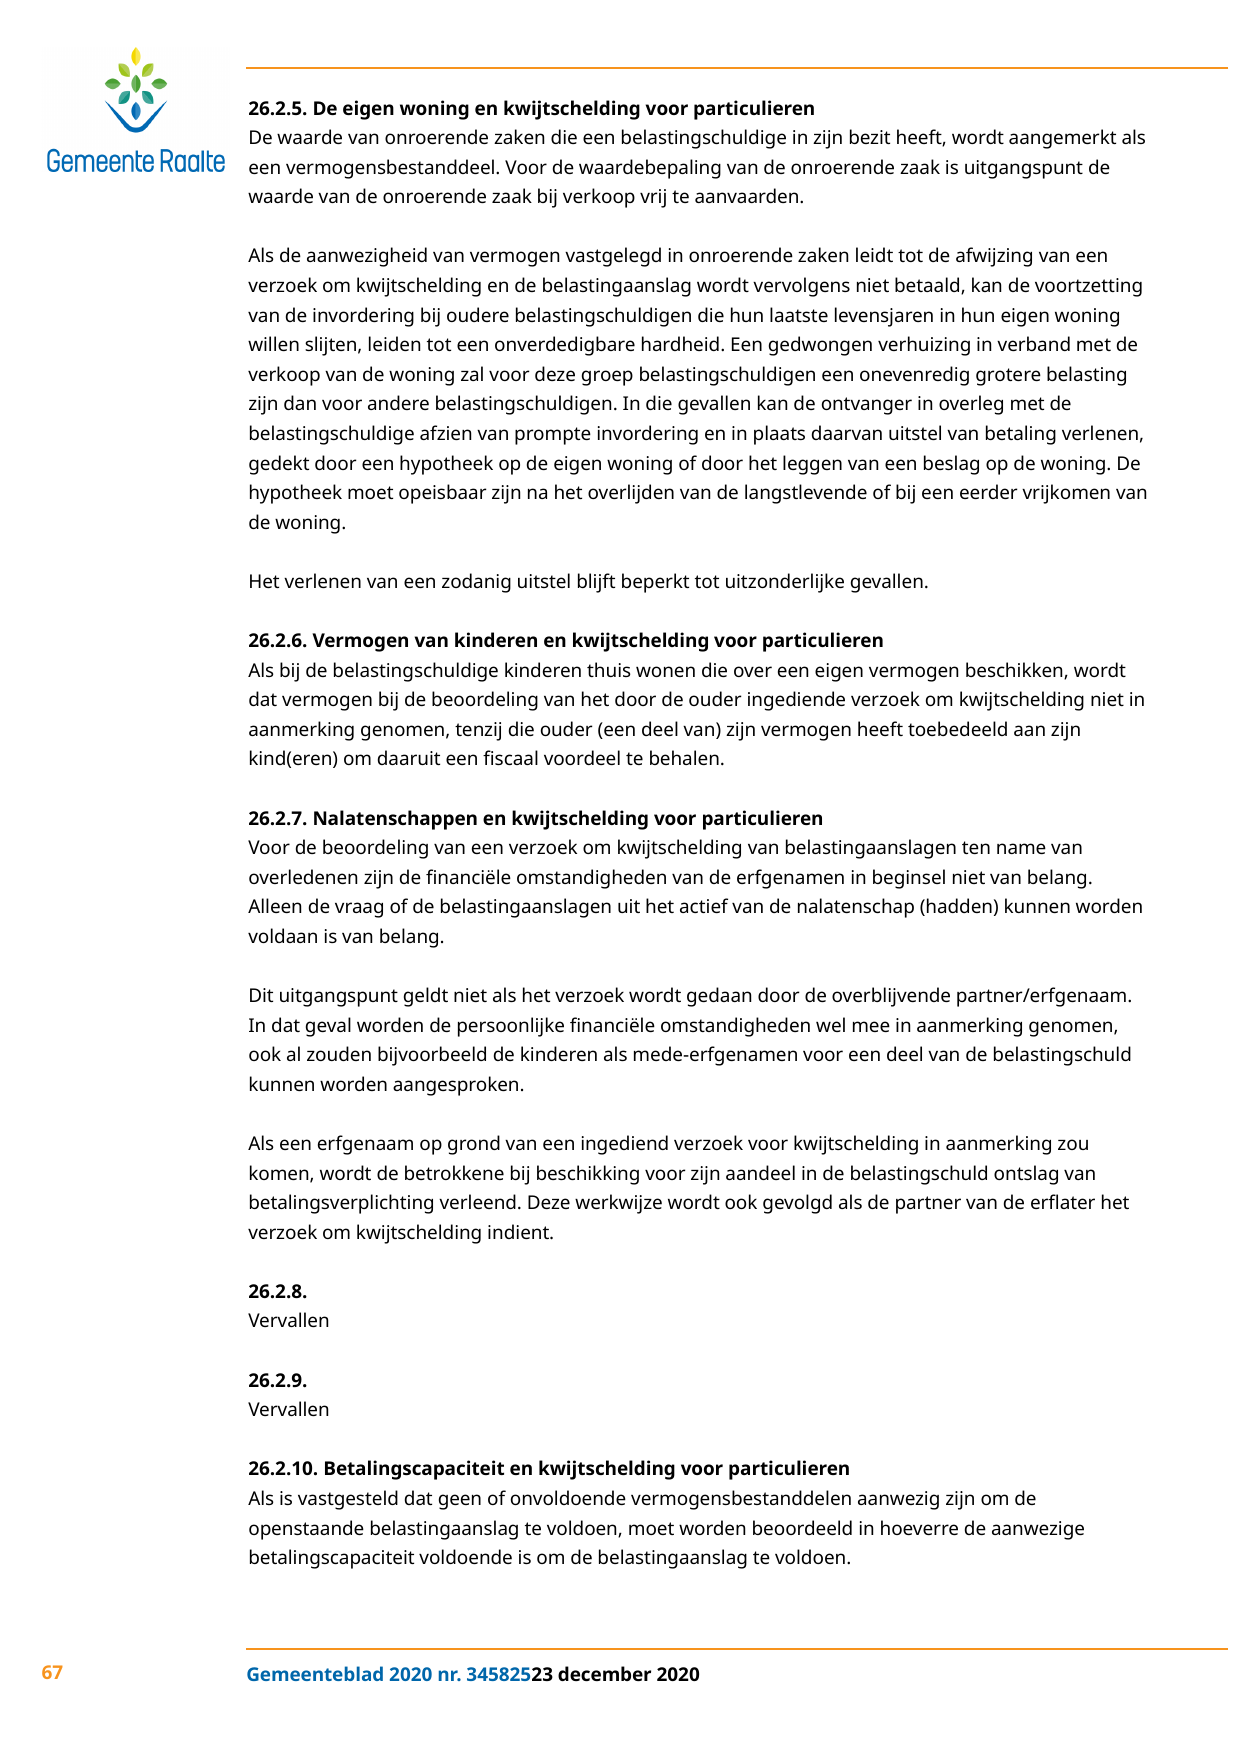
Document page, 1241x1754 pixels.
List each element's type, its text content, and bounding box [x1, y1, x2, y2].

text 26.2.8. [248, 1278, 1152, 1304]
text Dit uitgangspunt geldt niet als het verzoek wordt gedaan door de overblijvende partner/erfgenaam. In dat geval worden de persoonlijke financiële omstandigheden wel mee in aanmerking genomen, ook al zouden bijvoorbeeld de kinderen als mede-erfgenamen voor een deel van de belastingschuld kunnen worden aangesproken. [248, 982, 1152, 1097]
text De waarde van onroerende zaken die een belastingschuldige in zijn bezit heeft, wordt aangemerkt als een vermogensbestanddeel. Voor de waardebepaling van de onroerende zaak is uitgangspunt de waarde van de onroerende zaak bij verkoop vrij te aanvaarden. [248, 124, 1152, 209]
text 26.2.9. [248, 1367, 1152, 1393]
picture [41, 47, 231, 172]
text 26.2.5. De eigen woning en kwijtschelding voor particulieren [248, 95, 1152, 121]
text Vervallen [248, 1308, 1152, 1333]
text Het verlenen van een zodanig uitstel blijft beperkt tot uitzonderlijke gevallen. [248, 568, 1152, 594]
text Als is vastgesteld dat geen of onvoldoende vermogensbestanddelen aanwezig zijn om de openstaande belastingaanslag te voldoen, moet worden beoordeeld in hoeverre de aanwezige betalingscapaciteit voldoende is om de belastingaanslag te voldoen. [248, 1485, 1152, 1570]
text 26.2.10. Betalingscapaciteit en kwijtschelding voor particulieren [248, 1456, 1152, 1481]
text Als een erfgenaam op grond van een ingediend verzoek voor kwijtschelding in aanmerking zou komen, wordt de betrokkene bij beschikking voor zijn aandeel in de belastingschuld ontslag van betalingsverplichting verleend. Deze werkwijze wordt ook gevolgd als de partner van de erflater het verzoek om kwijtschelding indient. [248, 1130, 1152, 1245]
text Vervallen [248, 1396, 1152, 1422]
text Als de aanwezigheid van vermogen vastgelegd in onroerende zaken leidt tot de afwijzing van een verzoek om kwijtschelding en de belastingaanslag wordt vervolgens niet betaald, kan de voortzetting van de invordering bij oudere belastingschuldigen die hun laatste levensjaren in hun eigen woning willen slijten, leiden tot een onverdedigbare hardheid. Een gedwongen verhuizing in verband met de verkoop van de woning zal voor deze groep belastingschuldigen een onevenredig grotere belasting zijn dan voor andere belastingschuldigen. In die gevallen kan de ontvanger in overleg met de belastingschuldige afzien van prompte invordering en in plaats daarvan uitstel van betaling verlenen, gedekt door een hypotheek op de eigen woning of door het leggen van een beslag op de woning. De hypotheek moet opeisbaar zijn na het overlijden van de langstlevende of bij een eerder vrijkomen van de woning. [248, 243, 1152, 535]
text 26.2.6. Vermogen van kinderen en kwijtschelding voor particulieren [248, 627, 1152, 653]
text Als bij de belastingschuldige kinderen thuis wonen die over een eigen vermogen beschikken, wordt dat vermogen bij de beoordeling van het door de ouder ingediende verzoek om kwijtschelding niet in aanmerking genomen, tenzij die ouder (een deel van) zijn vermogen heeft toebedeeld aan zijn kind(eren) om daaruit een fiscaal voordeel te behalen. [248, 657, 1152, 771]
text Voor de beoordeling van een verzoek om kwijtschelding van belastingaanslagen ten name van overledenen zijn de financiële omstandigheden van de erfgenamen in beginsel niet van belang. Alleen de vraag of de belastingaanslagen uit het actief van de nalatenschap (hadden) kunnen worden voldaan is van belang. [248, 834, 1152, 949]
text 26.2.7. Nalatenschappen en kwijtschelding voor particulieren [248, 805, 1152, 831]
